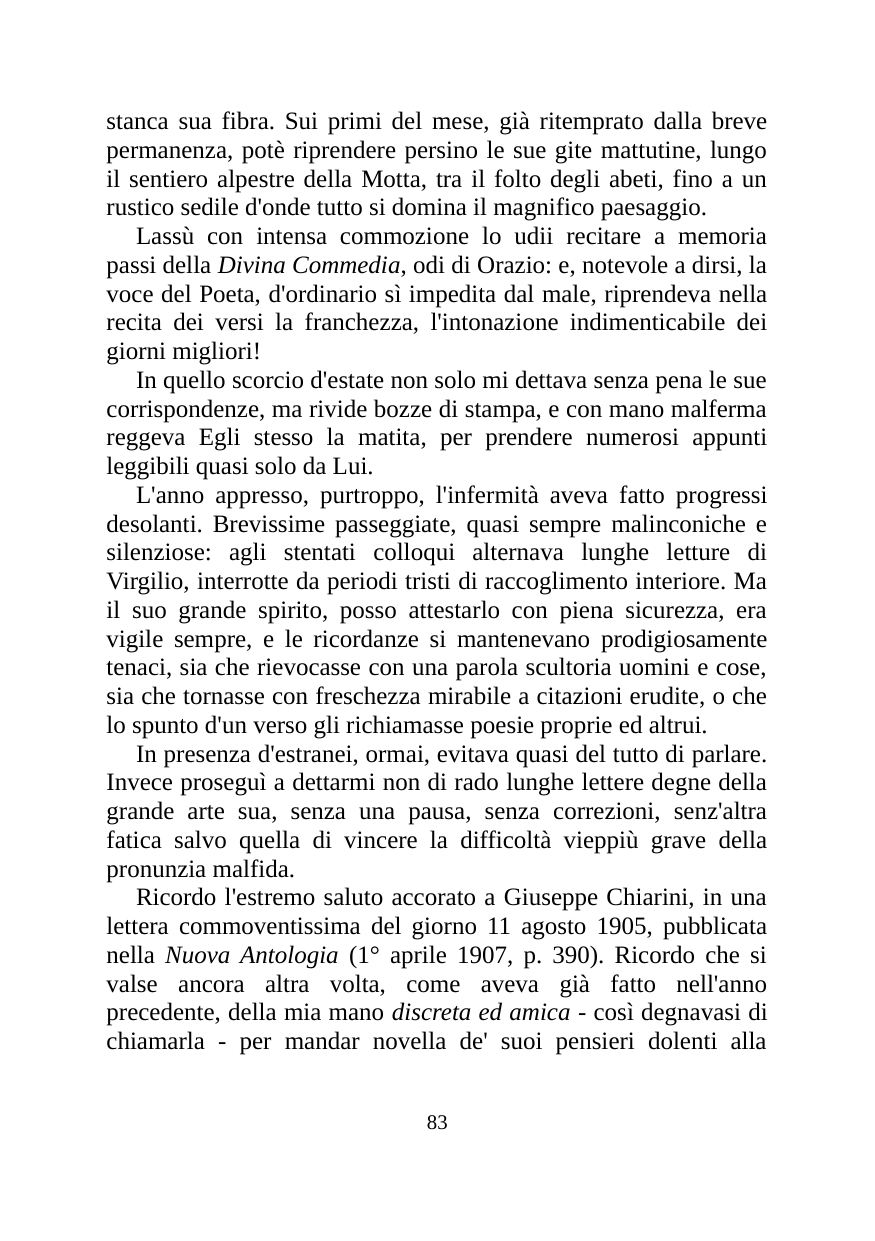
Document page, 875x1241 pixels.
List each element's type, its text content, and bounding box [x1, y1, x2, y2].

text In quello scorcio d'estate non solo mi dettava senza pena le sue corrispondenze, ma rivide bozze di stampa, e con mano malferma reggeva Egli stesso la matita, per prendere numerosi appunti leggibili quasi solo da Lui. [106, 365, 768, 480]
text L'anno appresso, purtroppo, l'infermità aveva fatto progressi desolanti. Brevissime passeggiate, quasi sempre malinconiche e silenziose: agli stentati colloqui alternava lunghe letture di Virgilio, interrotte da periodi tristi di raccoglimento interiore. Ma il suo grande spirito, posso attestarlo con piena sicurezza, era vigile sempre, e le ricordanze si mantenevano prodigiosamente tenaci, sia che rievocasse con una parola scultoria uomini e cose, sia che tornasse con freschezza mirabile a citazioni erudite, o che lo spunto d'un verso gli richiamasse poesie proprie ed altrui. [106, 480, 768, 739]
text Ricordo l'estremo saluto accorato a Giuseppe Chiarini, in una lettera commoventissima del giorno 11 agosto 1905, pubblicata nella Nuova Antologia (1° aprile 1907, p. 390). Ricordo che si valse ancora altra volta, come aveva già fatto nell'anno precedente, della mia mano discreta ed amica - così degnavasi di chiamarla - per mandar novella de' suoi pensieri dolenti alla [106, 882, 768, 1055]
text Lassù con intensa commozione lo udii recitare a memoria passi della Divina Commedia, odi di Orazio: e, notevole a dirsi, la voce del Poeta, d'ordinario sì impedita dal male, riprendeva nella recita dei versi la franchezza, l'intonazione indimenticabile dei giorni migliori! [106, 221, 768, 365]
text In presenza d'estranei, ormai, evitava quasi del tutto di parlare. Invece proseguì a dettarmi non di rado lunghe lettere degne della grande arte sua, senza una pausa, senza correzioni, senz'altra fatica salvo quella di vincere la difficoltà vieppiù grave della pronunzia malfida. [106, 739, 768, 882]
text stanca sua fibra. Sui primi del mese, già ritemprato dalla breve permanenza, potè riprendere persino le sue gite mattutine, lungo il sentiero alpestre della Motta, tra il folto degli abeti, fino a un rustico sedile d'onde tutto si domina il magnifico paesaggio. [106, 106, 768, 221]
